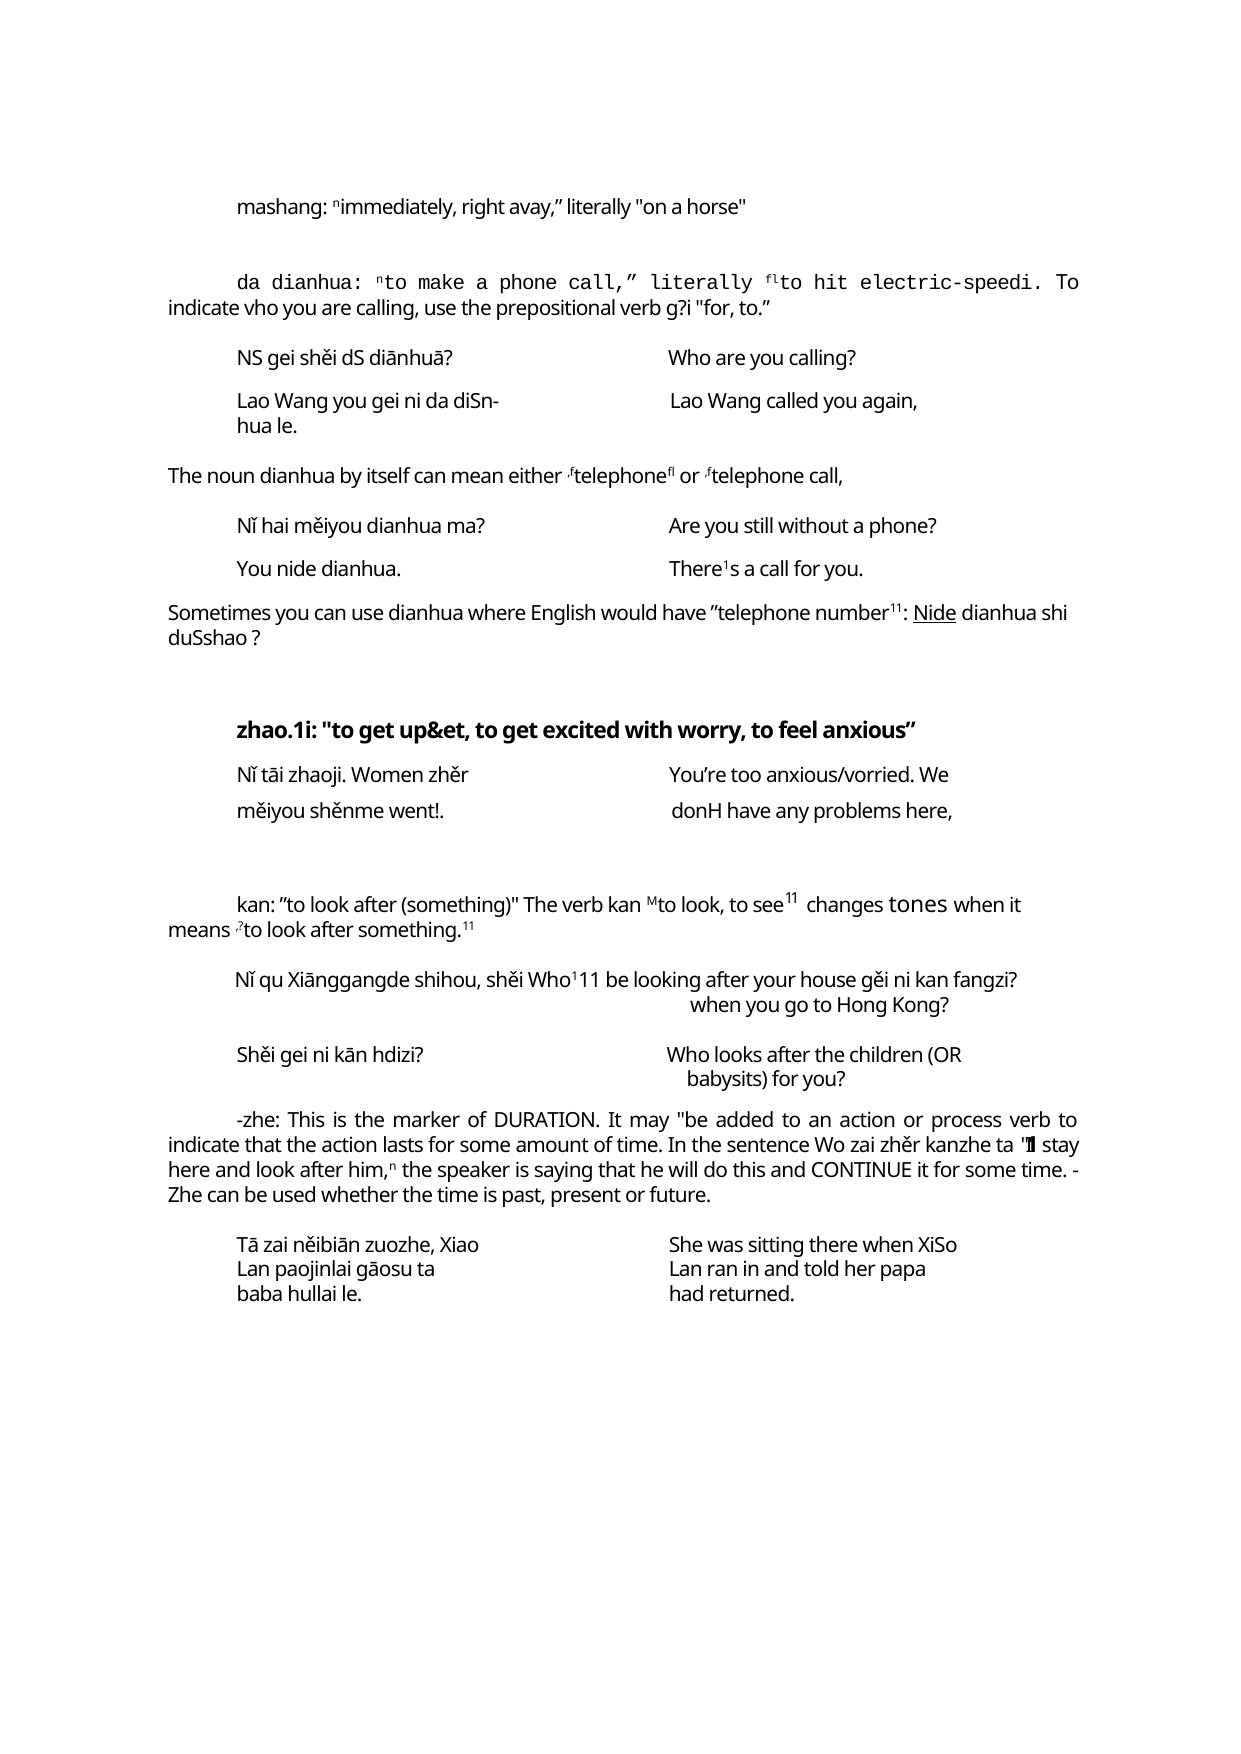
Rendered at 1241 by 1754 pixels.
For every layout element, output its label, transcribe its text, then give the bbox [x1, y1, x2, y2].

text Nǐ qu Xiānggangde shihou, shěi Who111 be looking after your house gěi ni kan fangzi? when you go to Hong Kong? [234, 967, 1079, 1017]
text mashang: nimmediately, right avay,” literally "on a horse" [168, 197, 1123, 218]
text baba hullai le. had returned. [168, 1281, 1123, 1306]
text You nide dianhua. There1s a call for you. [168, 560, 1123, 581]
text babysits) for you? [686, 1070, 1123, 1091]
text da dianhua: nto make a phone call,” literally flto hit electric-speedi. To indicate vho you are calling, use the prepositional verb g?i "for, to.” [168, 269, 1079, 320]
text Nǐ tāi zhaoji. Women zhěr You’re too anxious/vorried. We [168, 752, 1123, 789]
text Shěi gei ni kān hdizi? Who looks after the children (OR [168, 1046, 1123, 1066]
text hua le. [168, 413, 1123, 438]
text zhao.1i: "to get up&et, to get excited with worry, to feel anxious” [168, 709, 1123, 746]
text NS gei shěi dS diānhuā? Who are you calling? [168, 349, 1123, 369]
text Lan paojinlai gāosu ta Lan ran in and told her papa [168, 1257, 1123, 1281]
text The noun dianhua by itself can mean either ,ftelephonefl or ,ftelephone call, [168, 463, 986, 488]
text Nǐ hai měiyou dianhua ma? Are you still without a phone? [168, 517, 1123, 538]
text kan: ”to look after (something)" The verb kan Mto look, to see11 changes tones when it means ,?to look after something.11 [168, 892, 1079, 942]
text měiyou shěnme went!. donH have any problems here, [168, 789, 1123, 826]
text -zhe: This is the marker of DURATION. It may "be added to an action or process verb to indicate that the action lasts for some amount of time. In the sentence Wo zai zhěr kanzhe ta "I’ll stay here and look after him,n the speaker is saying that he will do this and CONTINUE it for some time. -Zhe can be used whether the time is past, present or future. [168, 1107, 1079, 1207]
text Lao Wang you gei ni da diSn- Lao Wang called you again, [168, 388, 1123, 413]
text Tā zai něibiān zuozhe, Xiao She was sitting there when XiSo [168, 1232, 1123, 1257]
text Sometimes you can use dianhua where English would have ”telephone number11: Nide dianhua shi duSshao ? [168, 600, 1079, 650]
